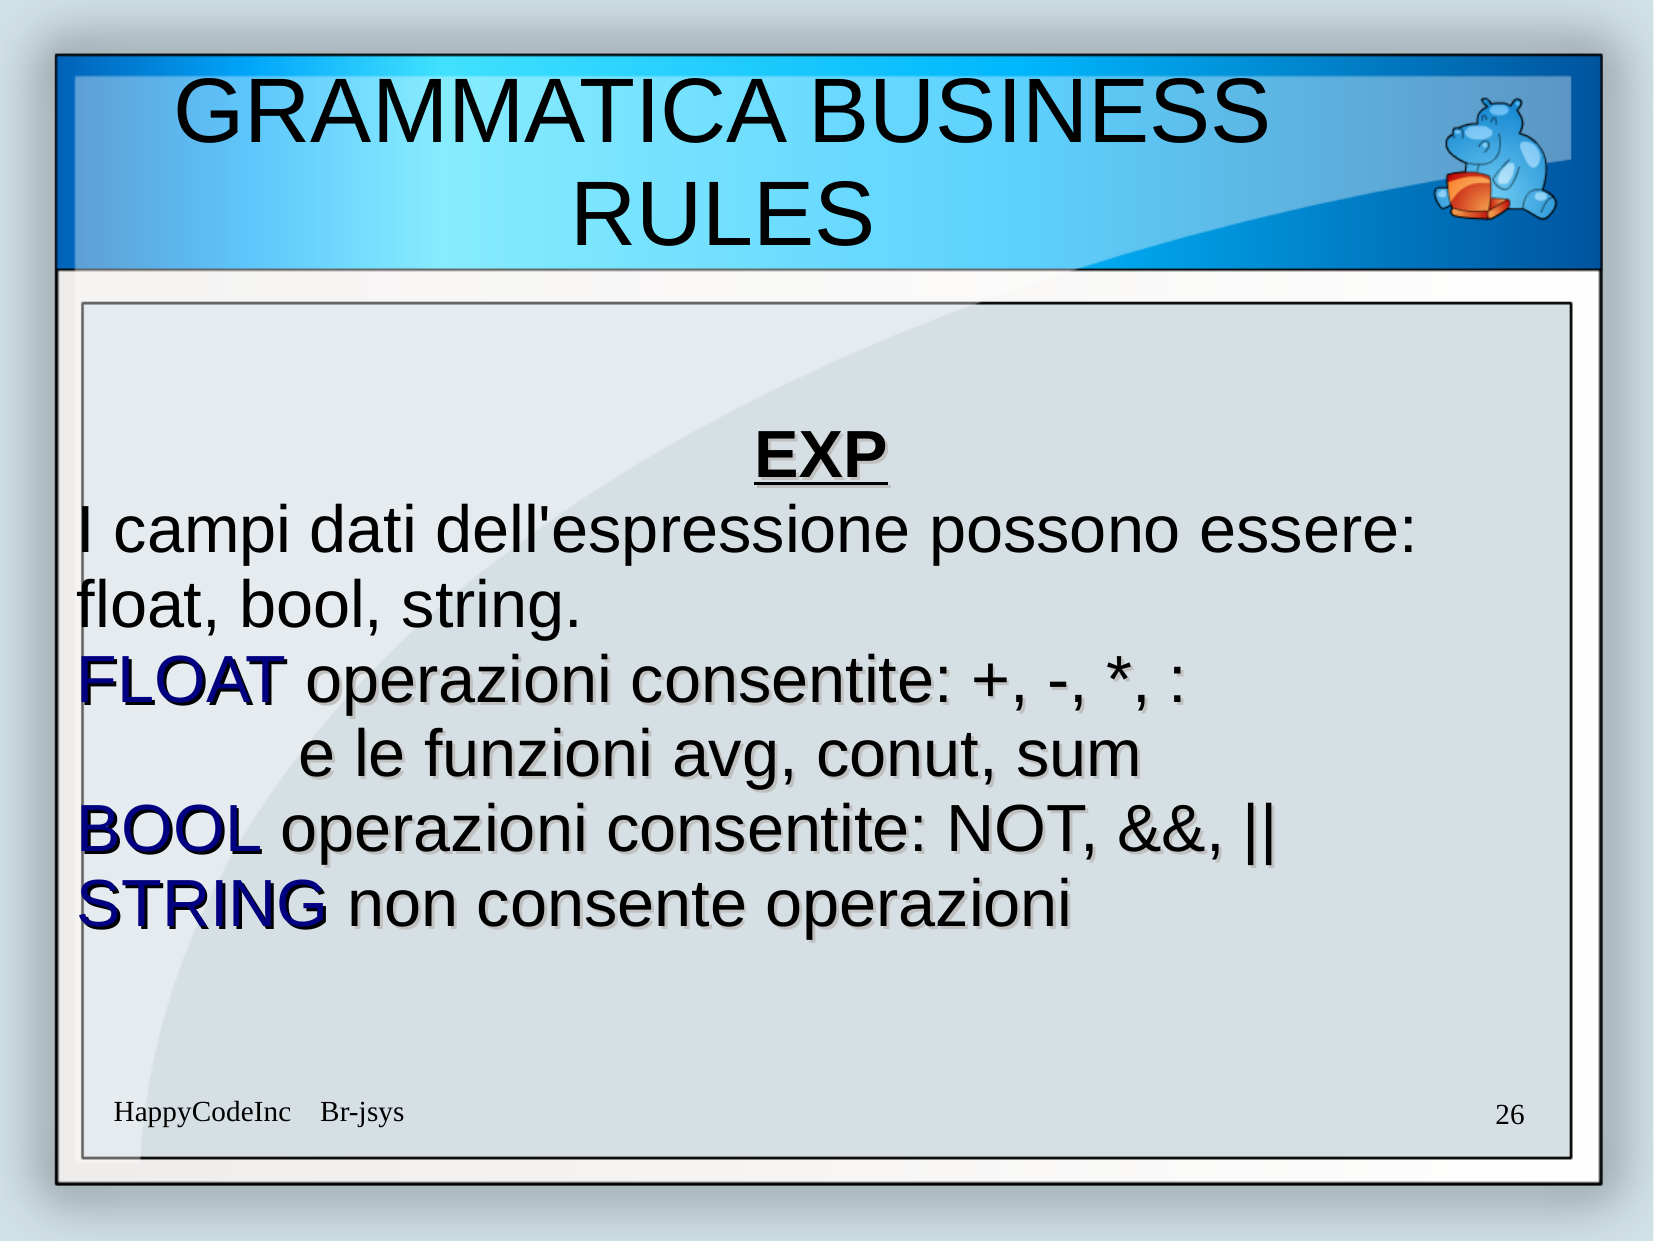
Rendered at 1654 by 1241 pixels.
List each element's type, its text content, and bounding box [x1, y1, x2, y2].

title GRAMMATICA BUSINESS RULES [59, 26, 1388, 299]
subtitle EXP I campi dati dell'espressione possono essere: float, bool, string. FLOAT operazioni consentite: +, -, *, : e le funzioni avg, conut, sum BOOL operazioni consentite: NOT, &&, || STRING non consente operazioni [76, 302, 1565, 1056]
picture [0, 0, 1654, 1241]
